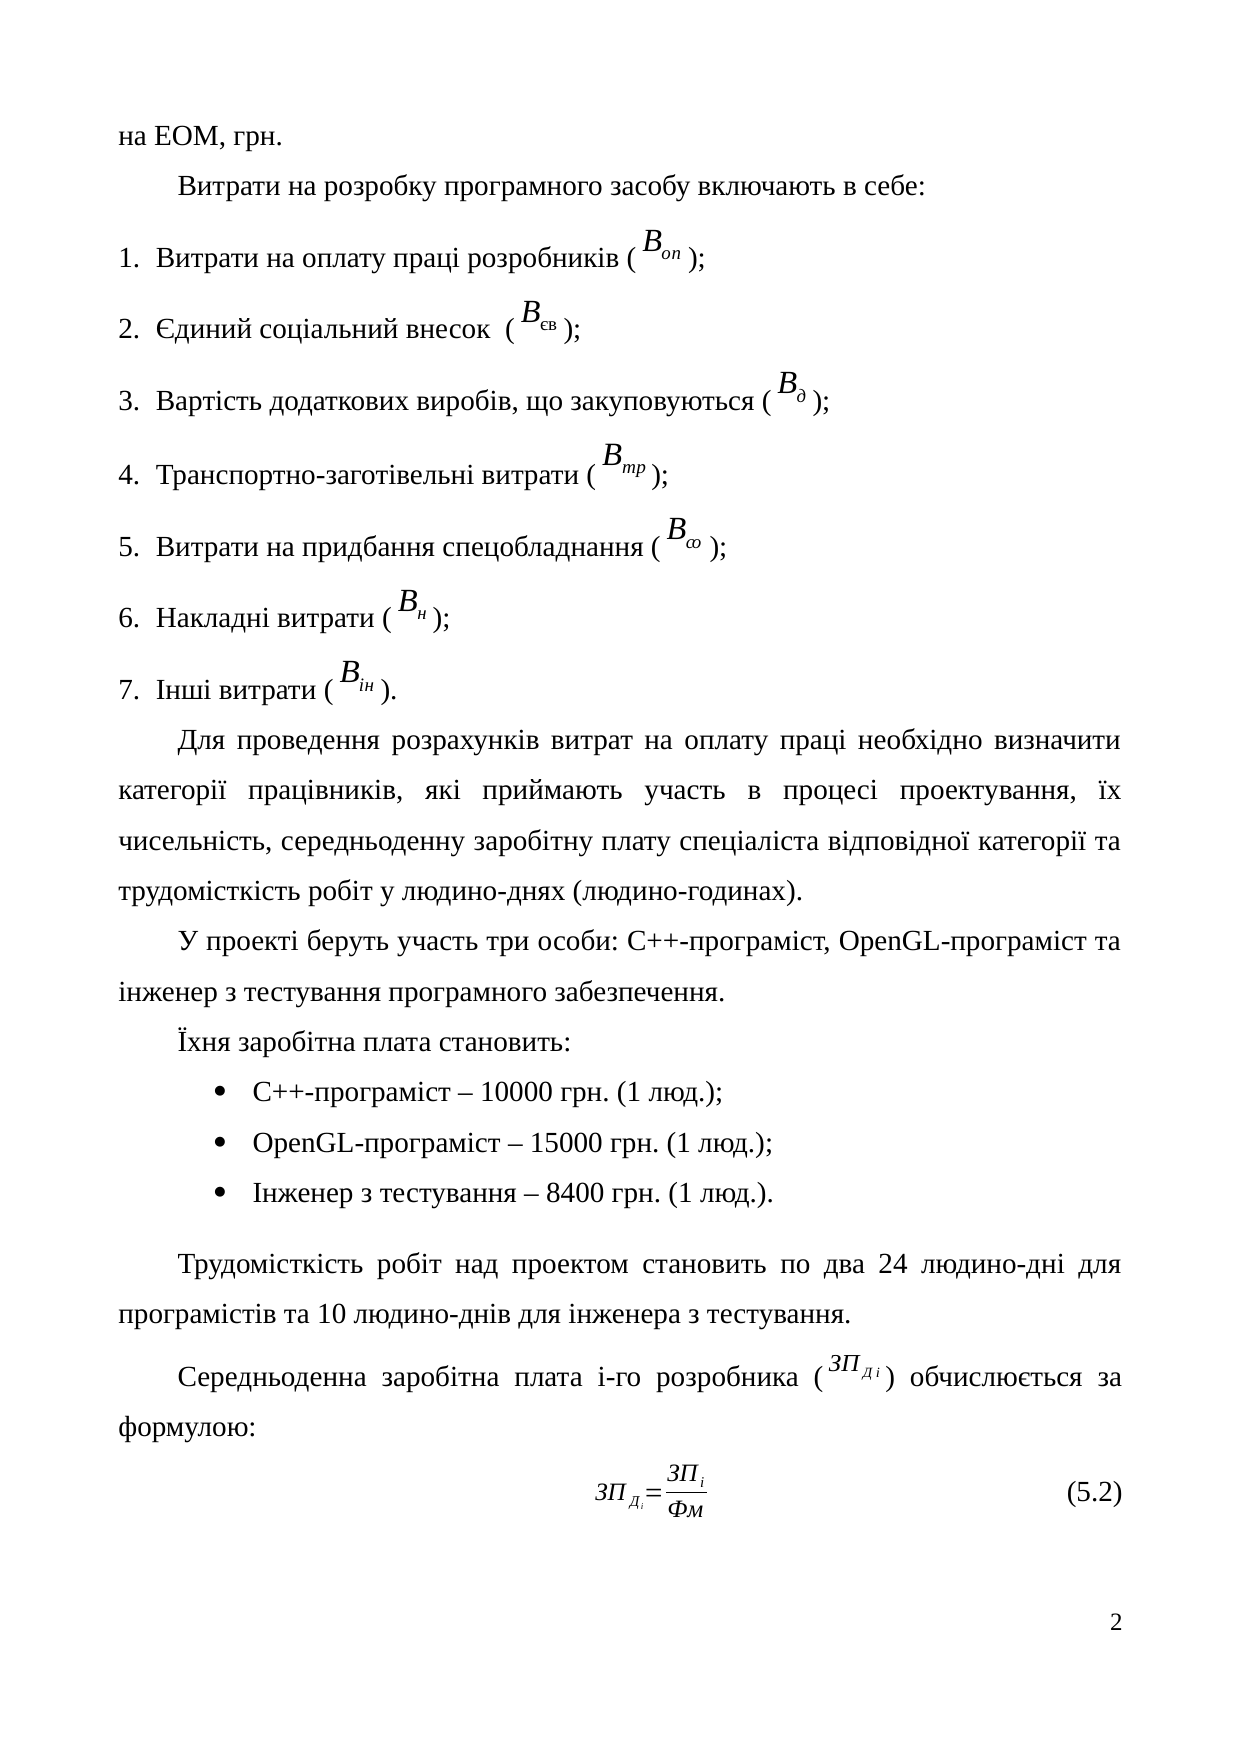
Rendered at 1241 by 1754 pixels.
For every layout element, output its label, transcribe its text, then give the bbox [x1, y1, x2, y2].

text Витрати на розробку програмного засобу включають в себе: [118, 168, 1122, 202]
text Трудомісткість робіт над проектом становить по два 24 людино-дні для програмістів та 10 людино-днів для інженера з тестування. [118, 1246, 1122, 1330]
text У проекті беруть участь три особи: C++-програміст, OpenGL-програміст та інженер з тестування програмного забезпечення. [118, 923, 1122, 1007]
text Їхня заробітна плата становить: [118, 1024, 1122, 1057]
list Єдиний соціальний внесок (); [118, 290, 1122, 345]
text Середньоденна заробітна плата і-го розробника () обчислюється за формулою: [118, 1347, 1122, 1443]
list Витрати на придбання спецобладнання (); [118, 508, 1122, 562]
list C++-програміст – 10000 грн. (1 люд.); [215, 1074, 1122, 1108]
list Інженер з тестування – 8400 грн. (1 люд.). [215, 1175, 1122, 1209]
list Накладні витрати (); [118, 579, 1122, 634]
list Витрати на оплату праці розробників (); [118, 219, 1122, 273]
list Вартість додаткових виробів, що закуповуються (); [118, 362, 1122, 416]
list Транспортно-заготівельні витрати (); [118, 433, 1122, 491]
list OpenGL-програміст – 15000 грн. (1 люд.); [215, 1125, 1122, 1158]
list Інші витрати (). [118, 651, 1122, 705]
text (5.2) [118, 1459, 1122, 1522]
text на ЕОМ, грн. [118, 118, 1122, 152]
text Для проведення розрахунків витрат на оплату праці необхідно визначити категорії працівників, які приймають участь в процесі проектування, їх чисельність, середньоденну заробітну плату спеціаліста відповідної категорії та трудомісткість робіт у людино-днях (людино-годинах). [118, 722, 1122, 907]
